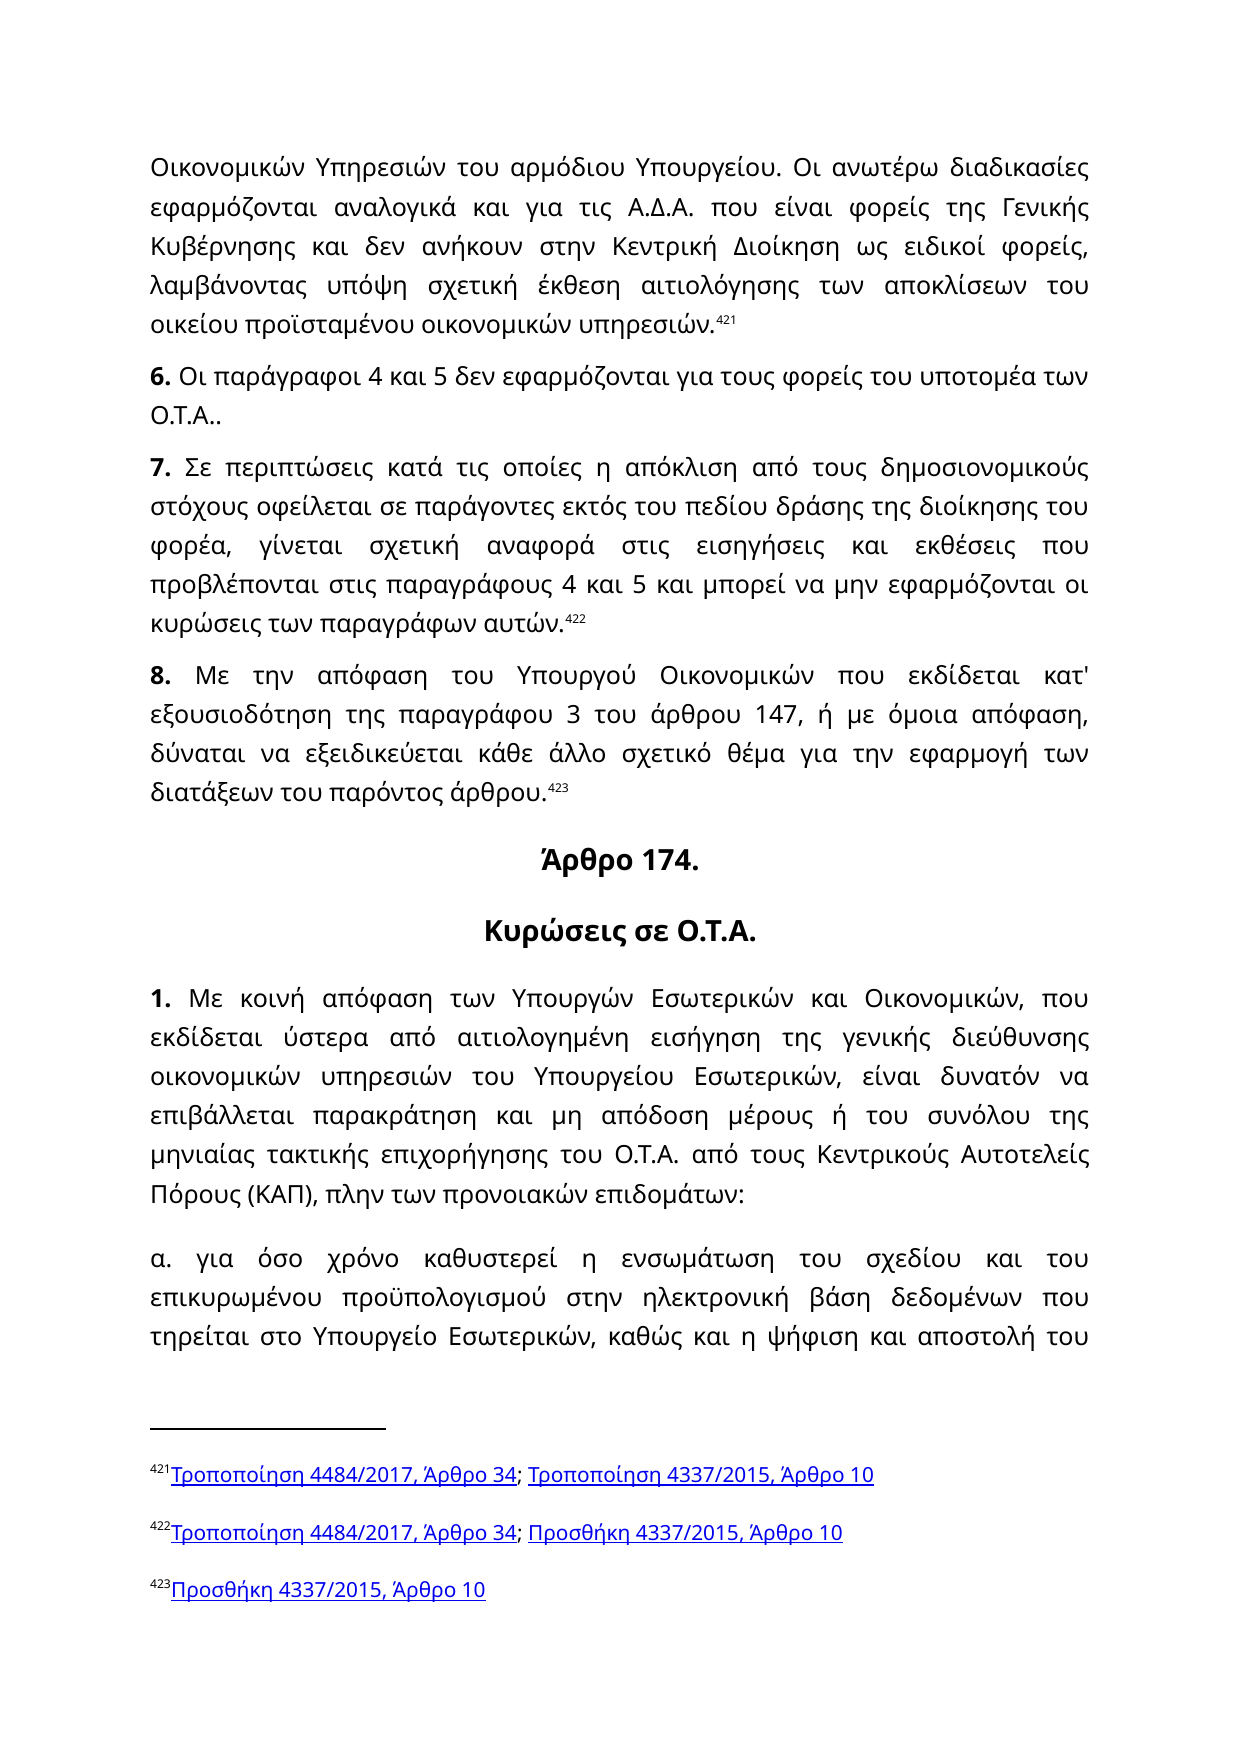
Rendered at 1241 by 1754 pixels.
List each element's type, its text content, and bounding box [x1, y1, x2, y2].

text 6. Οι παράγραφοι 4 και 5 δεν εφαρμόζονται για τους φορείς του υποτομέα των Ο.Τ.Α.. [150, 358, 1090, 432]
text Οικονοµικών Υπηρεσιών του αρµόδιου Υπουργείου. Οι ανωτέρω διαδικασίες εφαρµόζονται αναλογικά και για τις Α.Δ.Α. που είναι φορείς της Γενικής Κυβέρνησης και δεν ανήκουν στην Κεντρική Διοίκηση ως ειδικοί φορείς, λαµβάνοντας υπόψη σχετική έκθεση αιτιολόγησης των αποκλίσεων του οικείου προϊσταµένου οικονοµικών υπηρεσιών. [150, 150, 1090, 341]
text Προσθήκη 4337/2015, Άρθρο 10 [150, 1576, 1090, 1604]
subtitle Άρθρο 174. [150, 839, 1090, 879]
text Τροποποίηση 4484/2017, Άρθρο 34; Προσθήκη 4337/2015, Άρθρο 10 [150, 1518, 1090, 1546]
text α. για όσο χρόνο καθυστερεί η ενσωμάτωση του σχεδίου και του επικυρωμένου προϋπολογισμού στην ηλεκτρονική βάση δεδομένων που τηρείται στο Υπουργείο Εσωτερικών, καθώς και η ψήφιση και αποστολή του [150, 1240, 1090, 1353]
text Τροποποίηση 4484/2017, Άρθρο 34; Τροποποίηση 4337/2015, Άρθρο 10 [150, 1460, 1090, 1489]
subtitle Κυρώσεις σε Ο.Τ.Α. [150, 910, 1090, 949]
text 7. Σε περιπτώσεις κατά τις οποίες η απόκλιση από τους δηµοσιονοµικούς στόχους οφείλεται σε παράγοντες εκτός του πεδίου δράσης της διοίκησης του φορέα, γίνεται σχετική αναφορά στις εισηγήσεις και εκθέσεις που προβλέπονται στις παραγράφους 4 και 5 και µπορεί να µην εφαρµόζονται οι κυρώσεις των παραγράφων αυτών. [150, 449, 1090, 640]
text 1. Με κοινή απόφαση των Υπουργών Εσωτερικών και Οικονομικών, που εκδίδεται ύστερα από αιτιολογημένη εισήγηση της γενικής διεύθυνσης οικονομικών υπηρεσιών του Υπουργείου Εσωτερικών, είναι δυνατόν να επιβάλλεται παρακράτηση και μη απόδοση μέρους ή του συνόλου της μηνιαίας τακτικής επιχορήγησης του Ο.Τ.Α. από τους Κεντρικούς Αυτοτελείς Πόρους (ΚΑΠ), πλην των προνοιακών επιδομάτων: [150, 980, 1090, 1210]
text 8. Με την απόφαση του Υπουργού Οικονομικών που εκδίδεται κατ' εξουσιοδότηση της παραγράφου 3 του άρθρου 147, ή με όμοια απόφαση, δύναται να εξειδικεύεται κάθε άλλο σχετικό θέμα για την εφαρμογή των διατάξεων του παρόντος άρθρου. [150, 657, 1090, 809]
